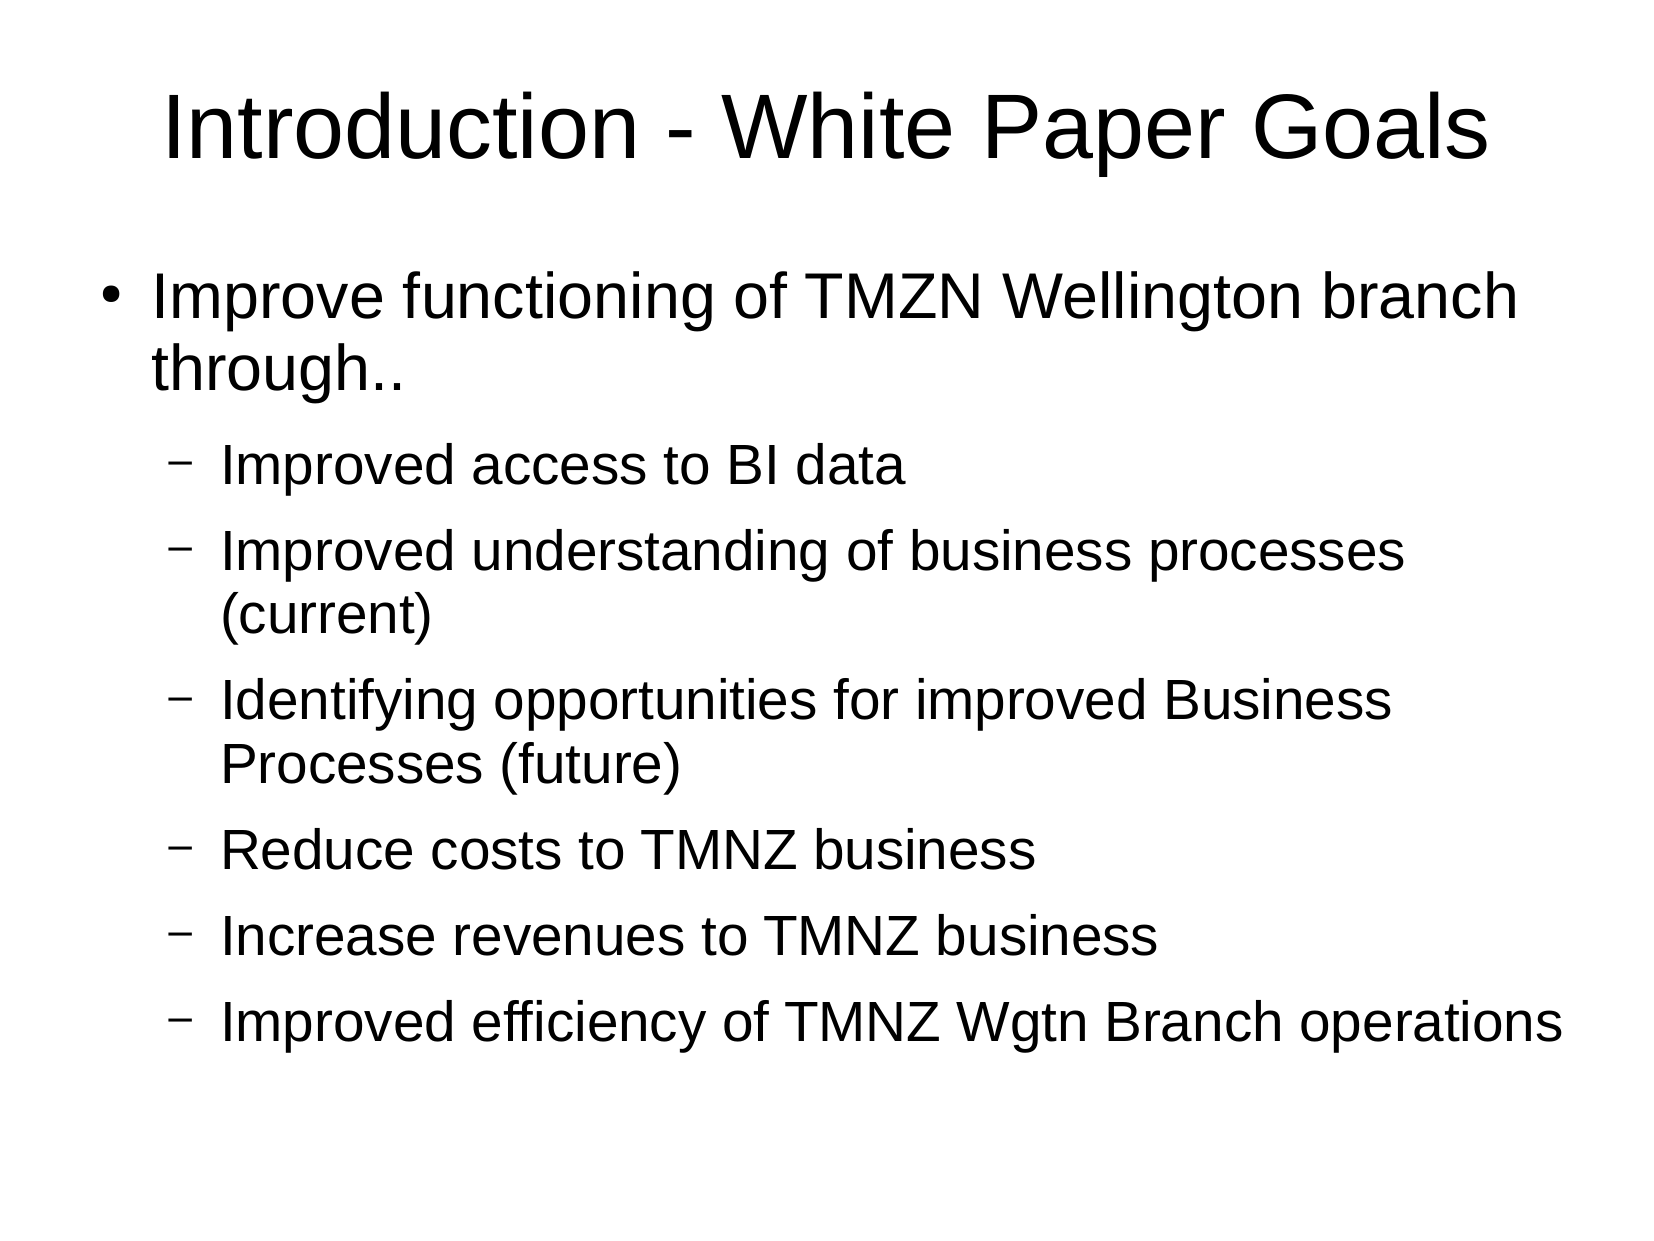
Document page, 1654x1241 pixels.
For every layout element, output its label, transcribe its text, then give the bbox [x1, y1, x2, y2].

list Improve functioning of TMZN Wellington branch through.. Improved access to BI data Improved understanding of business processes (current) Identifying opportunities for improved Business Processes (future) Reduce costs to TMNZ business Increase revenues to TMNZ business Improved efficiency of TMNZ Wgtn Branch operations [82, 259, 1571, 1075]
title Introduction - White Paper Goals [82, 23, 1571, 231]
